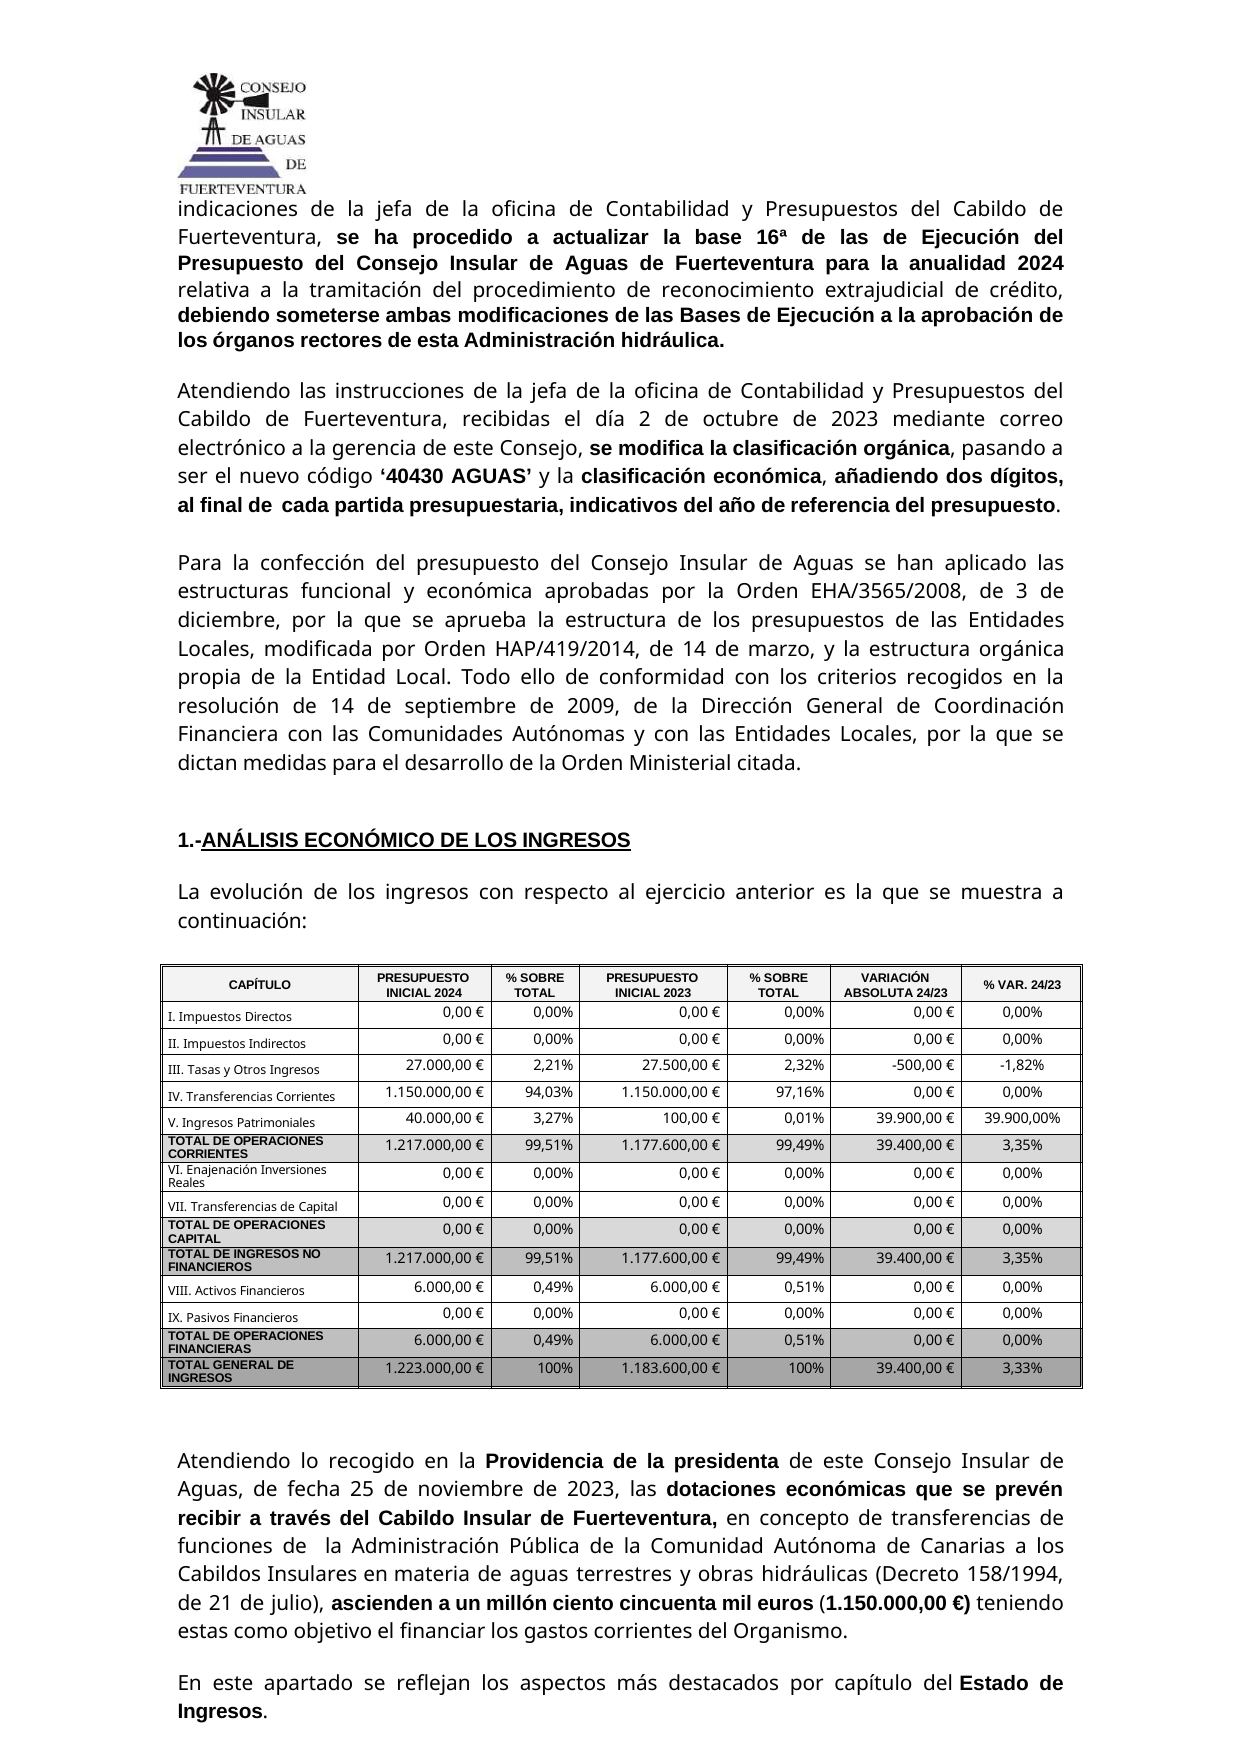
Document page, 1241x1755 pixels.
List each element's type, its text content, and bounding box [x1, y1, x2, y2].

table_cell 0,00% [962, 1276, 1080, 1302]
table_cell 0,00 € [580, 1002, 727, 1028]
table_cell 0,00 € [580, 1029, 727, 1054]
table_cell 0,51% [728, 1329, 830, 1357]
table_cell 0,00 € [359, 1192, 491, 1217]
text 1.-ANÁLISIS ECONÓMICO DE LOS INGRESOS [177, 828, 1137, 852]
table_header PRESUPUESTO INICIAL 2023 [580, 967, 727, 1001]
table_cell I. Impuestos Directos [163, 1002, 358, 1028]
table_cell 0,49% [492, 1276, 579, 1302]
table_cell 100% [728, 1358, 830, 1386]
table_cell 0,00 € [359, 1002, 491, 1028]
table_header % SOBRE TOTAL [492, 967, 579, 1001]
table_cell 0,00 € [831, 1329, 961, 1357]
table_cell 1.177.600,00 € [580, 1248, 727, 1275]
table_cell 0,00 € [359, 1303, 491, 1328]
table_cell 99,49% [728, 1135, 830, 1162]
table_cell 1.223.000,00 € [359, 1358, 491, 1386]
table_cell 0,00% [728, 1218, 830, 1247]
table_cell 97,16% [728, 1082, 830, 1107]
table_cell 2,32% [728, 1055, 830, 1081]
table_cell VII. Transferencias de Capital [163, 1192, 358, 1217]
table_cell 0,00% [728, 1303, 830, 1328]
table_cell 39.400,00 € [831, 1358, 961, 1386]
table_cell TOTAL DE OPERACIONES FINANCIERAS [163, 1329, 358, 1357]
table_cell 0,01% [728, 1108, 830, 1134]
table_header % SOBRE TOTAL [728, 967, 830, 1001]
table_cell 1.150.000,00 € [359, 1082, 491, 1107]
table_cell TOTAL GENERAL DE INGRESOS [163, 1358, 358, 1386]
table_cell 0,00% [962, 1192, 1080, 1217]
table_cell 1.150.000,00 € [580, 1082, 727, 1107]
table_cell 3,35% [962, 1248, 1080, 1275]
text La evolución de los ingresos con respecto al ejercicio anterior es la que se muestra a continuación: [177, 877, 1064, 934]
table_cell 0,00 € [359, 1163, 491, 1191]
table_cell 0,51% [728, 1276, 830, 1302]
table_cell 99,49% [728, 1248, 830, 1275]
table_cell 100,00 € [580, 1108, 727, 1134]
table_cell 0,00% [492, 1029, 579, 1054]
table_cell 27.000,00 € [359, 1055, 491, 1081]
table_cell 0,00 € [580, 1163, 727, 1191]
table_cell 0,00 € [580, 1303, 727, 1328]
text Atendiendo las instrucciones de la jefa de la oficina de Contabilidad y Presupuestos del Cabildo de Fuerteventura, recibidas el día 2 de octubre de 2023 mediante correo electrónico a la gerencia de este Consejo, se modifica la clasificación orgánica, pasando a ser el nuevo código ‘40430 AGUAS’ y la clasificación económica, añadiendo dos dígitos, al final de cada partida presupuestaria, indicativos del año de referencia del presupuesto. [177, 376, 1064, 518]
table_cell 0,00% [492, 1303, 579, 1328]
table_cell TOTAL DE OPERACIONES CORRIENTES [163, 1135, 358, 1162]
table_cell 0,00% [962, 1218, 1080, 1247]
table_cell 0,00 € [831, 1002, 961, 1028]
table_cell 0,00% [492, 1218, 579, 1247]
table_cell 6.000,00 € [359, 1329, 491, 1357]
table_cell 0,00 € [831, 1029, 961, 1054]
table_cell TOTAL DE OPERACIONES CAPITAL [163, 1218, 358, 1247]
table_cell 39.400,00 € [831, 1248, 961, 1275]
table_cell 0,00% [492, 1192, 579, 1217]
table_cell 27.500,00 € [580, 1055, 727, 1081]
table_cell III. Tasas y Otros Ingresos [163, 1055, 358, 1081]
table_cell 0,00% [728, 1163, 830, 1191]
table_cell 0,00% [962, 1082, 1080, 1107]
table_cell 0,00% [728, 1029, 830, 1054]
table_cell 0,00% [962, 1002, 1080, 1028]
table_cell IX. Pasivos Financieros [163, 1303, 358, 1328]
table_cell 0,00% [492, 1163, 579, 1191]
table_cell IV. Transferencias Corrientes [163, 1082, 358, 1107]
table_cell 0,00 € [831, 1192, 961, 1217]
table_cell 0,00% [962, 1029, 1080, 1054]
table_cell 6.000,00 € [580, 1276, 727, 1302]
table_cell 0,00% [492, 1002, 579, 1028]
table_cell 0,00% [962, 1303, 1080, 1328]
table_cell 0,00 € [831, 1218, 961, 1247]
table_cell 0,00 € [359, 1218, 491, 1247]
table_header VARIACIÓN ABSOLUTA 24/23 [831, 967, 961, 1001]
table_cell 6.000,00 € [580, 1329, 727, 1357]
table_header CAPÍTULO [163, 967, 358, 1001]
table_cell 0,00% [728, 1192, 830, 1217]
table_cell 3,27% [492, 1108, 579, 1134]
table_cell 0,00% [962, 1329, 1080, 1357]
table_cell 39.900,00 € [831, 1108, 961, 1134]
table_cell 0,00 € [359, 1029, 491, 1054]
text Para la confección del presupuesto del Consejo Insular de Aguas se han aplicado las estructuras funcional y económica aprobadas por la Orden EHA/3565/2008, de 3 de diciembre, por la que se aprueba la estructura de los presupuestos de las Entidades Locales, modificada por Orden HAP/419/2014, de 14 de marzo, y la estructura orgánica propia de la Entidad Local. Todo ello de conformidad con los criterios recogidos en la resolución de 14 de septiembre de 2009, de la Dirección General de Coordinación Financiera con las Comunidades Autónomas y con las Entidades Locales, por la que se dictan medidas para el desarrollo de la Orden Ministerial citada. [177, 548, 1064, 777]
table_cell 99,51% [492, 1248, 579, 1275]
table_cell 0,00 € [831, 1303, 961, 1328]
table_cell 3,35% [962, 1135, 1080, 1162]
table_cell 94,03% [492, 1082, 579, 1107]
table_cell 6.000,00 € [359, 1276, 491, 1302]
table_cell 39.400,00 € [831, 1135, 961, 1162]
table_cell 0,00% [728, 1002, 830, 1028]
table_cell 3,33% [962, 1358, 1080, 1386]
table_cell 0,00 € [831, 1082, 961, 1107]
table_cell 99,51% [492, 1135, 579, 1162]
table_cell 39.900,00% [962, 1108, 1080, 1134]
table_cell -1,82% [962, 1055, 1080, 1081]
table_cell V. Ingresos Patrimoniales [163, 1108, 358, 1134]
table_header % VAR. 24/23 [962, 967, 1080, 1001]
table_cell 1.217.000,00 € [359, 1135, 491, 1162]
text Atendiendo lo recogido en la Providencia de la presidenta de este Consejo Insular de Aguas, de fecha 25 de noviembre de 2023, las dotaciones económicas que se prevén recibir a través del Cabildo Insular de Fuerteventura, en concepto de transferencias de funciones de la Administración Pública de la Comunidad Autónoma de Canarias a los Cabildos Insulares en materia de aguas terrestres y obras hidráulicas (Decreto 158/1994, de 21 de julio), ascienden a un millón ciento cincuenta mil euros (1.150.000,00 €) teniendo estas como objetivo el financiar los gastos corrientes del Organismo. [177, 1446, 1064, 1645]
text En este apartado se reflejan los aspectos más destacados por capítulo del Estado de Ingresos. [177, 1668, 1064, 1725]
table_cell VIII. Activos Financieros [163, 1276, 358, 1302]
table_cell 40.000,00 € [359, 1108, 491, 1134]
table_cell VI. Enajenación Inversiones Reales [163, 1163, 358, 1191]
table_cell TOTAL DE INGRESOS NO FINANCIEROS [163, 1248, 358, 1275]
table_cell 1.217.000,00 € [359, 1248, 491, 1275]
table_cell 0,00 € [580, 1218, 727, 1247]
table_cell 0,00 € [831, 1276, 961, 1302]
table_cell 1.177.600,00 € [580, 1135, 727, 1162]
table_cell 2,21% [492, 1055, 579, 1081]
table_cell 0,00 € [580, 1192, 727, 1217]
table_cell 0,00% [962, 1163, 1080, 1191]
table_cell II. Impuestos Indirectos [163, 1029, 358, 1054]
table_cell 0,49% [492, 1329, 579, 1357]
table_cell 0,00 € [831, 1163, 961, 1191]
table_cell -500,00 € [831, 1055, 961, 1081]
table_header PRESUPUESTO INICIAL 2024 [359, 967, 491, 1001]
table_cell 100% [492, 1358, 579, 1386]
text indicaciones de la jefa de la oficina de Contabilidad y Presupuestos del Cabildo de Fuerteventura, se ha procedido a actualizar la base 16ª de las de Ejecución del Presupuesto del Consejo Insular de Aguas de Fuerteventura para la anualidad 2024 relativa a la tramitación del procedimiento de reconocimiento extrajudicial de crédito, debiendo someterse ambas modificaciones de las Bases de Ejecución a la aprobación de los órganos rectores de esta Administración hidráulica. [177, 194, 1064, 352]
table_cell 1.183.600,00 € [580, 1358, 727, 1386]
